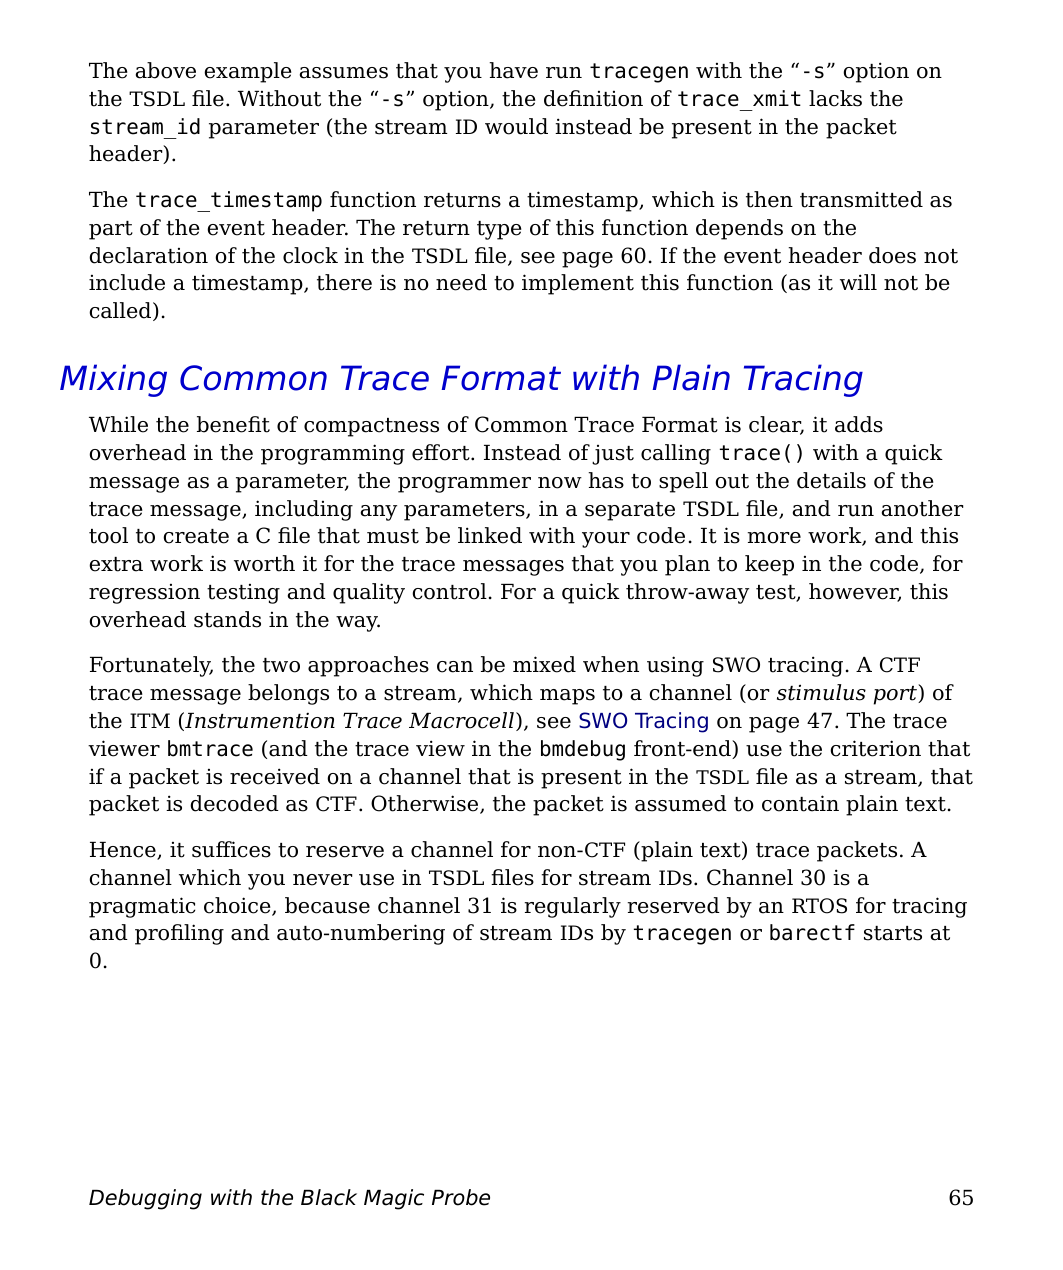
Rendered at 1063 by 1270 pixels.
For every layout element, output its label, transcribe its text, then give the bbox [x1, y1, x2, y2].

text Fortunately, the two approaches can be mixed when using SWO tracing. A CTF trace message belongs to a stream, which maps to a channel (or stimulus port) of the ITM (Instrumention Trace Macrocell), see SWO Tracing on page 47. The trace viewer bmtrace (and the trace view in the bmdebug front-end) use the criterion that if a packet is received on a channel that is present in the TSDL file as a stream, that packet is decoded as CTF. Otherwise, the packet is assumed to contain plain text. [88, 653, 974, 817]
text The above example assumes that you have run tracegen with the “-s” option on the TSDL file. Without the “-s” option, the definition of trace_xmit lacks the stream_id parameter (the stream ID would instead be present in the packet header). [88, 59, 974, 167]
text The trace_timestamp function returns a timestamp, which is then transmitted as part of the event header. The return type of this function depends on the declaration of the clock in the TSDL file, see page 60. If the event header does not include a timestamp, there is no need to implement this function (as it will not be called). [88, 188, 974, 323]
text While the benefit of compactness of Common Trace Format is clear, it adds overhead in the programming effort. Instead of just calling trace() with a quick message as a parameter, the programmer now has to spell out the details of the trace message, including any parameters, in a separate TSDL file, and run another tool to create a C file that must be linked with your code. It is more work, and this extra work is worth it for the trace messages that you plan to keep in the code, for regression testing and quality control. For a quick throw-away test, however, this overhead stands in the way. [88, 413, 974, 632]
subtitle Mixing Common Trace Format with Plain Tracing [59, 359, 974, 398]
text Hence, it suffices to reserve a channel for non-CTF (plain text) trace packets. A channel which you never use in TSDL files for stream IDs. Channel 30 is a pragmatic choice, because channel 31 is regularly reserved by an RTOS for tracing and profiling and auto-numbering of stream IDs by tracegen or barectf starts at 0. [88, 838, 974, 973]
